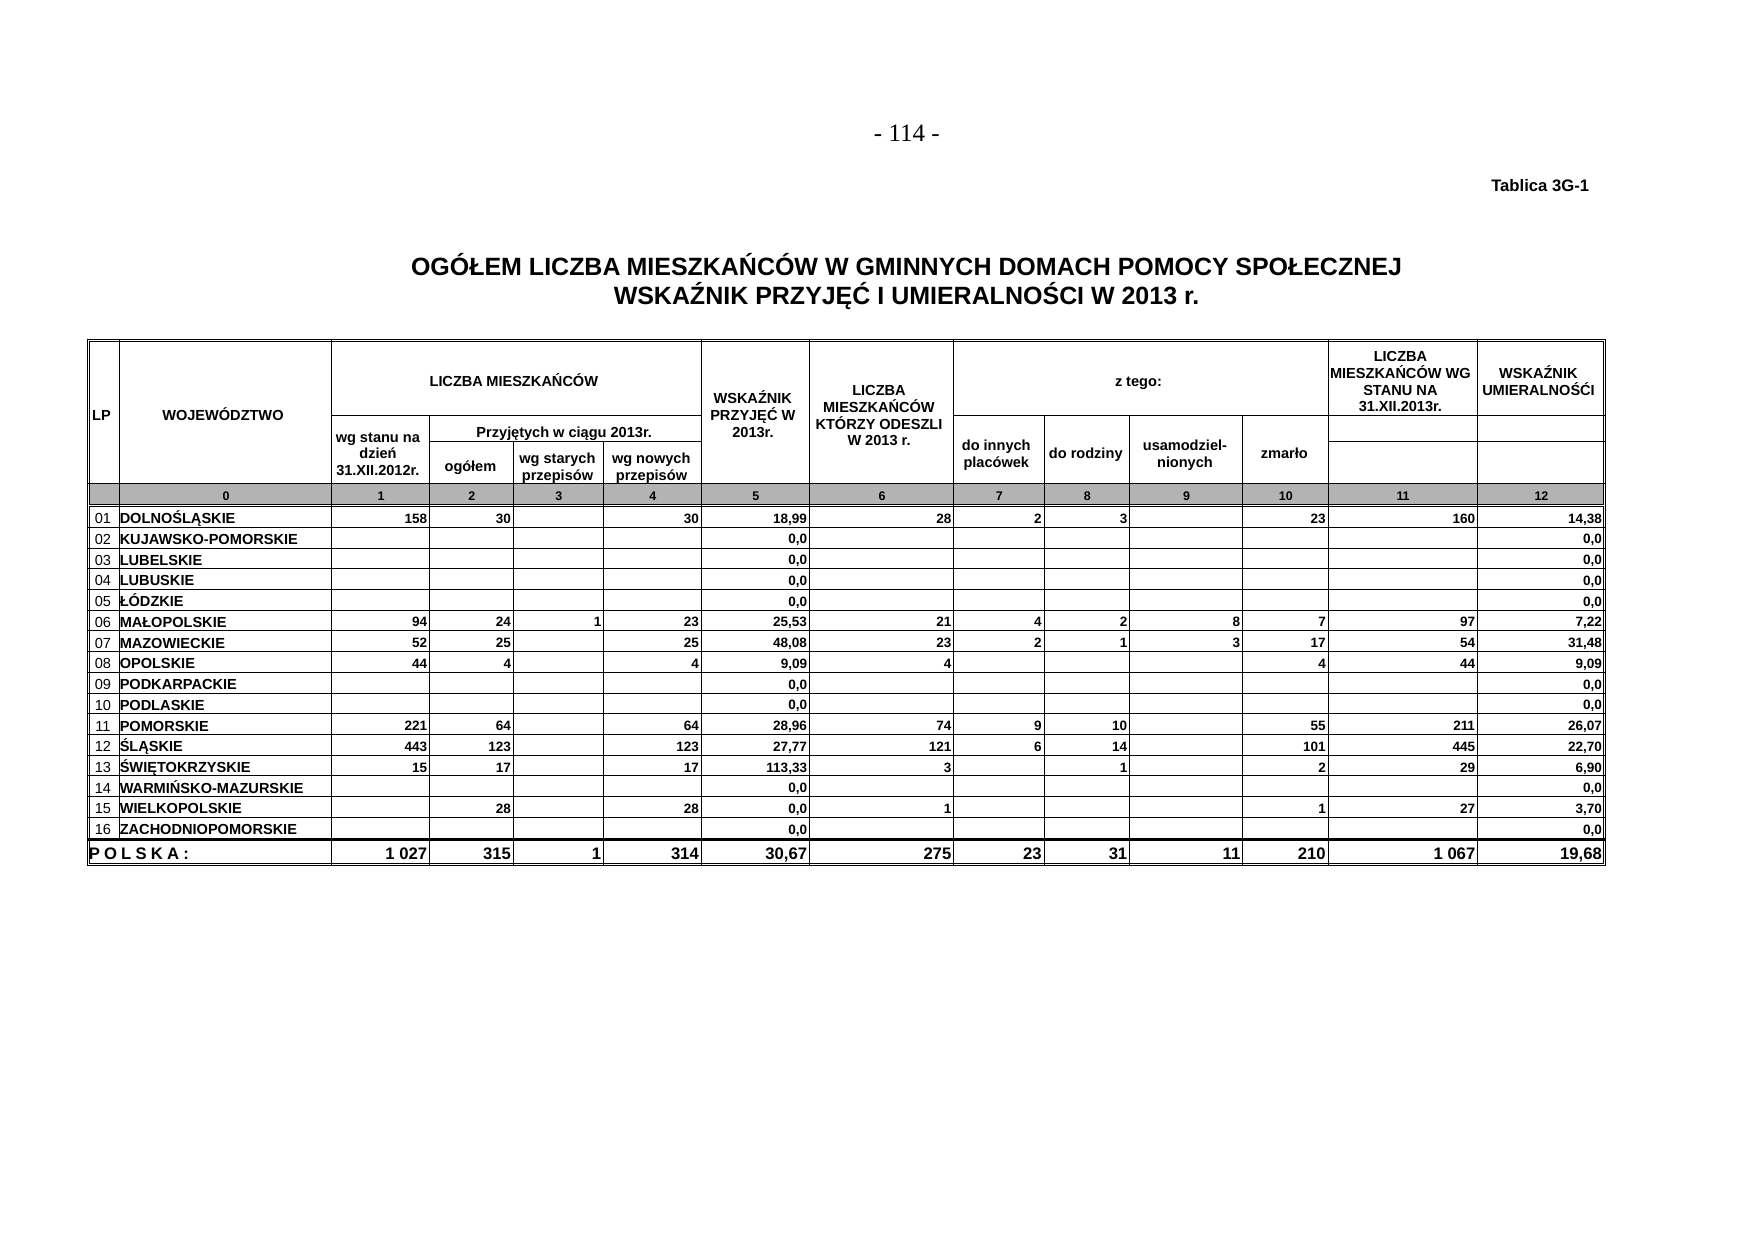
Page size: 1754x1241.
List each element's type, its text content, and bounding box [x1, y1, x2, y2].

table_cell [1045, 528, 1129, 547]
table_cell [332, 528, 429, 547]
table_cell 28,96 [702, 714, 809, 734]
table_cell [514, 776, 603, 796]
table_cell [1329, 442, 1477, 483]
table_cell 48,08 [702, 631, 809, 651]
table_cell 14 [1045, 735, 1129, 755]
table_cell 07 [90, 631, 119, 651]
table_cell 101 [1243, 735, 1328, 755]
table_cell [514, 694, 603, 713]
table_cell [1045, 590, 1129, 609]
table_cell [430, 776, 513, 796]
table_cell 02 [90, 528, 119, 547]
table_cell 4 [604, 484, 701, 504]
table_cell 21 [810, 611, 953, 630]
table_cell [1329, 776, 1477, 796]
table_cell 0,0 [702, 818, 809, 838]
table_cell 28 [604, 797, 701, 817]
table_cell [430, 818, 513, 838]
table_cell [604, 528, 701, 547]
table_cell do rodziny [1045, 416, 1129, 483]
table_header LICZBA MIESZKAŃCÓW KTÓRZY ODESZLI W 2013 r. [810, 342, 953, 483]
table_cell 24 [430, 611, 513, 630]
table_cell [604, 590, 701, 609]
table_cell 3,70 [1478, 797, 1603, 817]
table_cell [954, 818, 1044, 838]
table_cell [514, 818, 603, 838]
table_cell [1130, 694, 1242, 713]
table_cell 4 [810, 652, 953, 672]
table_cell [1130, 714, 1242, 734]
table_cell 54 [1329, 631, 1477, 651]
table_cell 23 [954, 841, 1044, 863]
table_cell [430, 569, 513, 589]
table_cell [1329, 590, 1477, 609]
table_cell [1130, 569, 1242, 589]
table_cell 1 [1045, 631, 1129, 651]
table_cell 11 [1329, 484, 1477, 504]
table_cell 30 [430, 507, 513, 527]
table_cell [1243, 590, 1328, 609]
table_cell ŚWIĘTOKRZYSKIE [120, 756, 331, 775]
table_cell 1 [514, 611, 603, 630]
table_cell 7 [1243, 611, 1328, 630]
table_cell 0 [120, 484, 331, 504]
table_cell [332, 818, 429, 838]
table_cell 0,0 [1478, 776, 1603, 796]
table_cell 05 [90, 590, 119, 609]
table_cell PODKARPACKIE [120, 673, 331, 692]
table_cell ŚLĄSKIE [120, 735, 331, 755]
table_cell 9,09 [1478, 652, 1603, 672]
table_cell [430, 673, 513, 692]
table_cell [514, 528, 603, 547]
table_header LICZBA MIESZKAŃCÓW WG STANU NA 31.XII.2013r. [1329, 342, 1477, 415]
table_cell 22,70 [1478, 735, 1603, 755]
table_cell 30 [604, 507, 701, 527]
table_header WSKAŹNIK PRZYJĘĆ W 2013r. [702, 342, 809, 483]
table_cell 44 [1329, 652, 1477, 672]
table_cell 17 [430, 756, 513, 775]
table_cell [954, 756, 1044, 775]
table_cell [1329, 818, 1477, 838]
table_cell 7 [954, 484, 1044, 504]
table_cell OPOLSKIE [120, 652, 331, 672]
table_cell [332, 694, 429, 713]
table_cell [1243, 694, 1328, 713]
table_cell 0,0 [702, 797, 809, 817]
table_cell [1045, 549, 1129, 568]
table_cell 1 [1045, 756, 1129, 775]
table_cell [514, 569, 603, 589]
table_cell 97 [1329, 611, 1477, 630]
table_cell 4 [430, 652, 513, 672]
table_cell 19,68 [1478, 841, 1603, 863]
table_cell 1 027 [332, 841, 429, 863]
table_cell 31 [1045, 841, 1129, 863]
table_cell [604, 673, 701, 692]
table_cell 211 [1329, 714, 1477, 734]
table_header LICZBA MIESZKAŃCÓW [332, 342, 701, 415]
table_cell wg starych przepisów [514, 442, 603, 483]
table_cell 64 [604, 714, 701, 734]
table_cell 23 [604, 611, 701, 630]
table_cell ŁÓDZKIE [120, 590, 331, 609]
table_cell [810, 528, 953, 547]
table_header LP [90, 342, 119, 483]
table_cell [1045, 797, 1129, 817]
table_cell [332, 549, 429, 568]
table_cell [514, 797, 603, 817]
table_cell 8 [1045, 484, 1129, 504]
table_cell zmarło [1243, 416, 1328, 483]
table_cell 160 [1329, 507, 1477, 527]
table_cell 5 [702, 484, 809, 504]
table_cell [1045, 776, 1129, 796]
table_cell [1329, 549, 1477, 568]
table_cell 1 [810, 797, 953, 817]
table_cell 28 [430, 797, 513, 817]
table_cell 94 [332, 611, 429, 630]
table_cell 9 [954, 714, 1044, 734]
table_cell 6 [954, 735, 1044, 755]
table_cell 4 [604, 652, 701, 672]
table_cell [604, 694, 701, 713]
table_cell [954, 528, 1044, 547]
table_cell 44 [332, 652, 429, 672]
table_cell [514, 673, 603, 692]
table_cell 28 [810, 507, 953, 527]
table_cell 3 [1045, 507, 1129, 527]
table_cell 12 [90, 735, 119, 755]
table_cell 0,0 [1478, 818, 1603, 838]
table_header z tego: [954, 342, 1328, 415]
table_cell 26,07 [1478, 714, 1603, 734]
subtitle OGÓŁEM LICZBA MIESZKAŃCÓW W GMINNYCH DOMACH POMOCY SPOŁECZNEJ [148, 252, 1665, 281]
table_cell 9 [1130, 484, 1242, 504]
table_cell 14 [90, 776, 119, 796]
table_cell 2 [954, 507, 1044, 527]
table_cell 17 [1243, 631, 1328, 651]
table_cell 2 [1243, 756, 1328, 775]
table_cell Przyjętych w ciągu 2013r. [430, 416, 701, 441]
table_cell 16 [90, 818, 119, 838]
table_cell [604, 549, 701, 568]
table_cell 6,90 [1478, 756, 1603, 775]
table_cell 123 [604, 735, 701, 755]
table_cell [430, 528, 513, 547]
table_cell [514, 631, 603, 651]
table_cell [1045, 569, 1129, 589]
table_cell ZACHODNIOPOMORSKIE [120, 818, 331, 838]
table_cell [1130, 652, 1242, 672]
table_cell 8 [1130, 611, 1242, 630]
table_cell 3 [1130, 631, 1242, 651]
table_cell 04 [90, 569, 119, 589]
table_cell 0,0 [702, 590, 809, 609]
table_cell 31,48 [1478, 631, 1603, 651]
table_cell [1045, 652, 1129, 672]
table_cell 08 [90, 652, 119, 672]
table_cell [954, 776, 1044, 796]
table_cell PODLASKIE [120, 694, 331, 713]
table_cell [954, 590, 1044, 609]
table_cell 0,0 [702, 528, 809, 547]
table_cell [1478, 416, 1603, 441]
table_cell 10 [1045, 714, 1129, 734]
table_cell 15 [90, 797, 119, 817]
table_cell 0,0 [702, 694, 809, 713]
table_cell [332, 590, 429, 609]
table_cell POLSKA: [90, 841, 331, 863]
table_cell [954, 694, 1044, 713]
table_cell 1 [514, 841, 603, 863]
table_header WSKAŹNIK UMIERALNOŚĆI [1478, 342, 1603, 415]
table_cell 315 [430, 841, 513, 863]
table_cell WARMIŃSKO-MAZURSKIE [120, 776, 331, 796]
table_cell 18,99 [702, 507, 809, 527]
table_cell 52 [332, 631, 429, 651]
table_cell [332, 797, 429, 817]
table_cell DOLNOŚLĄSKIE [120, 507, 331, 527]
table_cell 3 [810, 756, 953, 775]
table_cell [604, 776, 701, 796]
table_cell 4 [1243, 652, 1328, 672]
table_cell 0,0 [702, 776, 809, 796]
table_cell 121 [810, 735, 953, 755]
table_cell 10 [90, 694, 119, 713]
table_cell 30,67 [702, 841, 809, 863]
table_cell [1243, 549, 1328, 568]
table_cell [1130, 735, 1242, 755]
table_cell [954, 797, 1044, 817]
table_cell 7,22 [1478, 611, 1603, 630]
table_cell 1 [332, 484, 429, 504]
table_cell 10 [1243, 484, 1328, 504]
table_cell 23 [810, 631, 953, 651]
table_cell 4 [954, 611, 1044, 630]
table_cell 210 [1243, 841, 1328, 863]
table_cell 55 [1243, 714, 1328, 734]
table_cell 25 [604, 631, 701, 651]
table_cell [1130, 528, 1242, 547]
table_cell [604, 818, 701, 838]
table_cell [1329, 569, 1477, 589]
table_cell 64 [430, 714, 513, 734]
table_cell [1243, 569, 1328, 589]
table_cell 0,0 [1478, 673, 1603, 692]
table_cell 27,77 [702, 735, 809, 755]
table_cell 23 [1243, 507, 1328, 527]
table_cell [1243, 673, 1328, 692]
table_header WOJEWÓDZTWO [120, 342, 331, 483]
table_cell 2 [954, 631, 1044, 651]
table_cell 0,0 [1478, 694, 1603, 713]
table_cell [604, 569, 701, 589]
table_cell LUBUSKIE [120, 569, 331, 589]
table_cell 6 [810, 484, 953, 504]
table_cell [1130, 776, 1242, 796]
table_cell 0,0 [702, 569, 809, 589]
table_cell 15 [332, 756, 429, 775]
table_cell [1045, 818, 1129, 838]
table_cell 1 067 [1329, 841, 1477, 863]
table_cell 29 [1329, 756, 1477, 775]
table_cell [1045, 694, 1129, 713]
table_cell 1 [1243, 797, 1328, 817]
table_cell 2 [1045, 611, 1129, 630]
table_cell WIELKOPOLSKIE [120, 797, 331, 817]
table_cell 123 [430, 735, 513, 755]
table_cell 25,53 [702, 611, 809, 630]
table_cell [514, 549, 603, 568]
table_cell [1243, 818, 1328, 838]
table_cell 3 [514, 484, 603, 504]
table_cell [1243, 528, 1328, 547]
table_cell 445 [1329, 735, 1477, 755]
table_cell [1130, 818, 1242, 838]
table_cell 113,33 [702, 756, 809, 775]
table_cell 25 [430, 631, 513, 651]
table_cell ogółem [430, 442, 513, 483]
table_cell 01 [90, 507, 119, 527]
table_cell 17 [604, 756, 701, 775]
table_cell [332, 569, 429, 589]
table_cell [1329, 673, 1477, 692]
table_cell [514, 507, 603, 527]
table_cell 13 [90, 756, 119, 775]
table_cell 06 [90, 611, 119, 630]
table_cell [332, 673, 429, 692]
table_cell 0,0 [702, 673, 809, 692]
subtitle WSKAŹNIK PRZYJĘĆ I UMIERALNOŚCI W 2013 r. [148, 281, 1665, 310]
table_cell 0,0 [702, 549, 809, 568]
table_cell [514, 590, 603, 609]
table_cell [1130, 673, 1242, 692]
table_cell [810, 590, 953, 609]
table_cell [954, 673, 1044, 692]
table_cell MAZOWIECKIE [120, 631, 331, 651]
table_cell 221 [332, 714, 429, 734]
table_cell [1130, 507, 1242, 527]
table_cell MAŁOPOLSKIE [120, 611, 331, 630]
table_cell 12 [1478, 484, 1603, 504]
table_cell 0,0 [1478, 569, 1603, 589]
table_cell [1478, 442, 1603, 483]
table_cell 158 [332, 507, 429, 527]
table_cell [1329, 528, 1477, 547]
table_cell 11 [90, 714, 119, 734]
table_cell [1045, 673, 1129, 692]
table_cell [514, 714, 603, 734]
table_cell [430, 549, 513, 568]
table_cell 314 [604, 841, 701, 863]
table_cell [430, 694, 513, 713]
table_cell [810, 569, 953, 589]
table_cell [1130, 756, 1242, 775]
table_cell [1130, 549, 1242, 568]
table_cell [1130, 590, 1242, 609]
table_cell 275 [810, 841, 953, 863]
table_cell [430, 590, 513, 609]
table_cell LUBELSKIE [120, 549, 331, 568]
table_cell 74 [810, 714, 953, 734]
table_cell [810, 549, 953, 568]
table_cell 9,09 [702, 652, 809, 672]
table_cell [810, 776, 953, 796]
table_cell [514, 652, 603, 672]
table_cell [810, 818, 953, 838]
table_cell [332, 776, 429, 796]
table_cell 14,38 [1478, 507, 1603, 527]
table_cell 443 [332, 735, 429, 755]
table_cell [90, 484, 119, 504]
table_cell 2 [430, 484, 513, 504]
table_cell 0,0 [1478, 590, 1603, 609]
text Tablica 3G-1 [103, 176, 1665, 195]
table_cell [1130, 797, 1242, 817]
table_cell [1329, 416, 1477, 441]
table_cell POMORSKIE [120, 714, 331, 734]
table_cell wg nowych przepisów [604, 442, 701, 483]
table_cell 09 [90, 673, 119, 692]
table_cell [1243, 776, 1328, 796]
table_cell 0,0 [1478, 549, 1603, 568]
table_cell do innych placówek [954, 416, 1044, 483]
table_cell [954, 569, 1044, 589]
table_cell [514, 735, 603, 755]
table_cell [514, 756, 603, 775]
table_cell [810, 673, 953, 692]
table_cell [954, 652, 1044, 672]
table_cell [810, 694, 953, 713]
table_cell 27 [1329, 797, 1477, 817]
table_cell 11 [1130, 841, 1242, 863]
table_cell wg stanu na dzień 31.XII.2012r. [332, 416, 429, 483]
table_cell [1329, 694, 1477, 713]
table_cell KUJAWSKO-POMORSKIE [120, 528, 331, 547]
table_cell 0,0 [1478, 528, 1603, 547]
table_cell 03 [90, 549, 119, 568]
table_cell usamodziel-nionych [1130, 416, 1242, 483]
table_cell [954, 549, 1044, 568]
